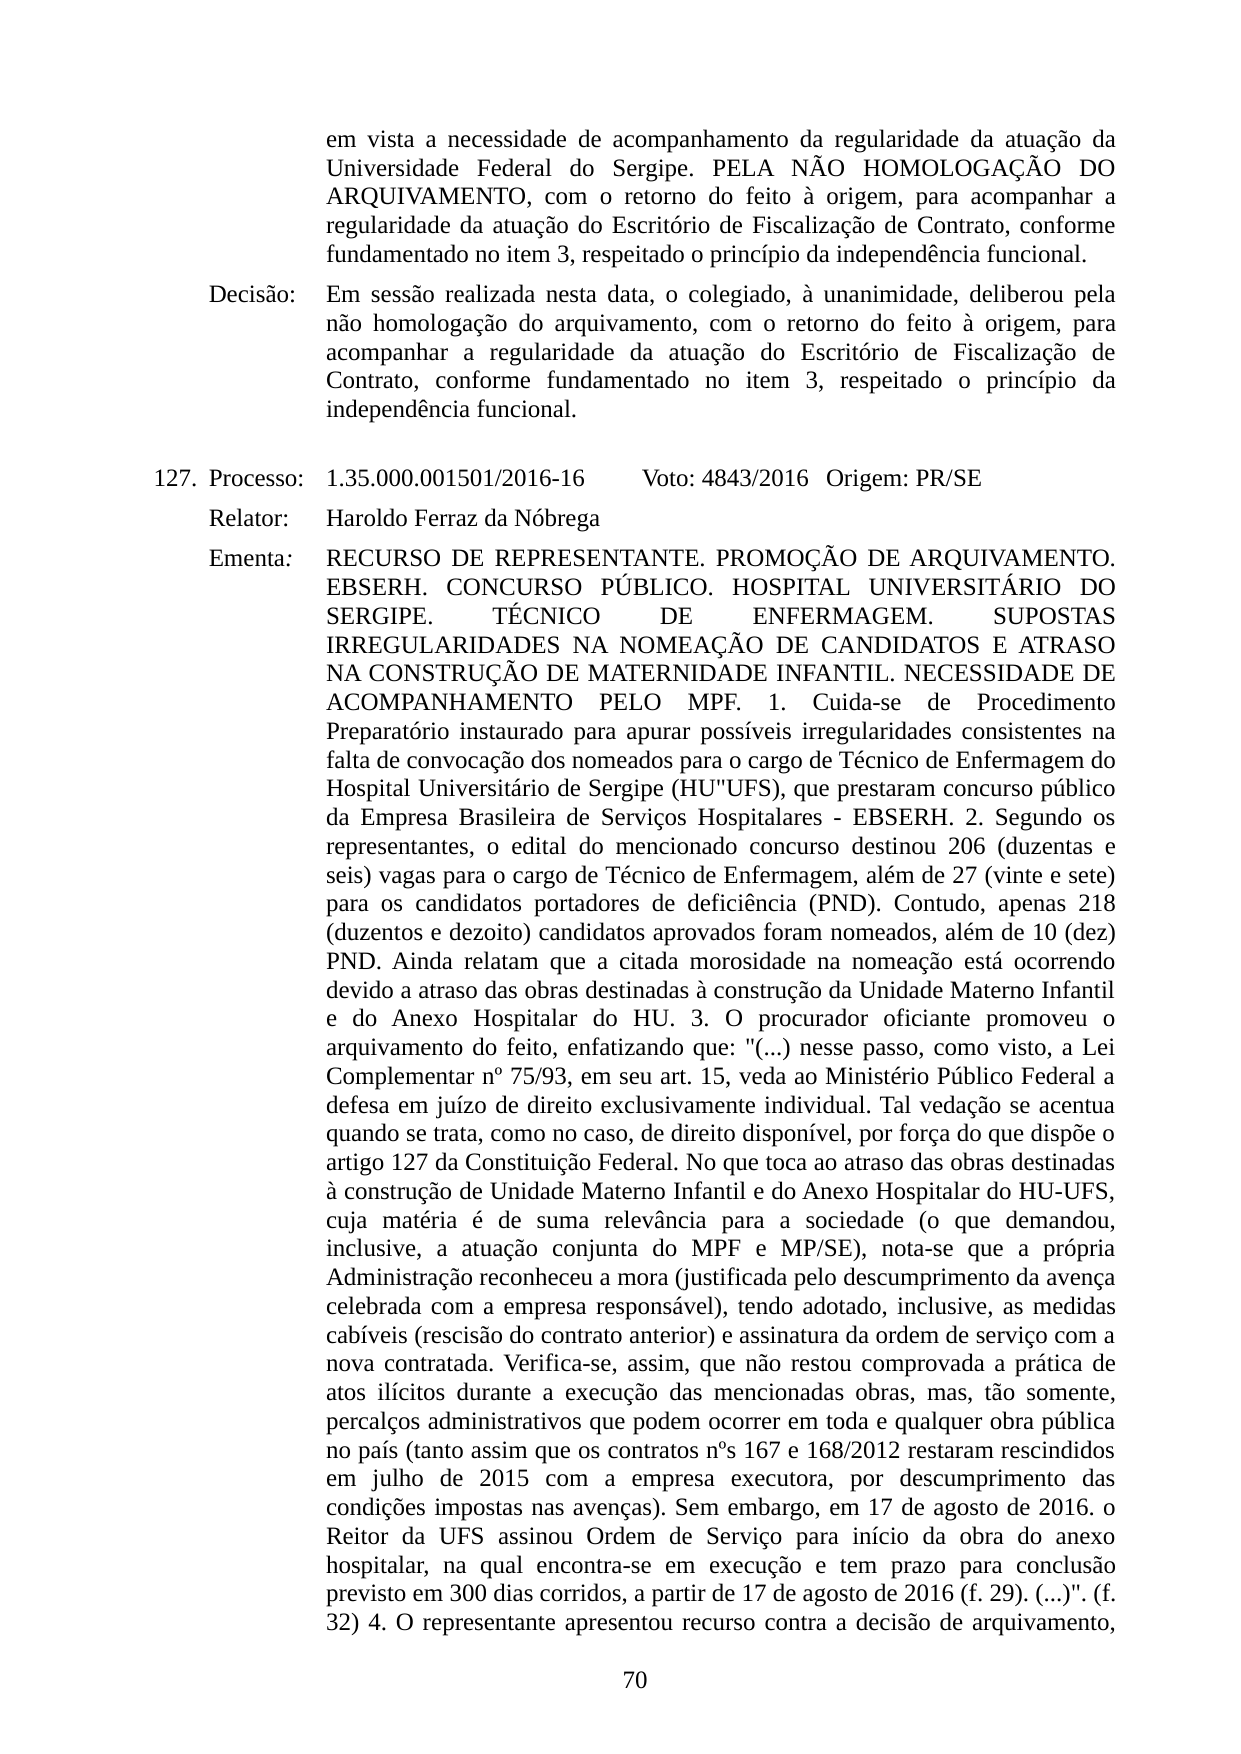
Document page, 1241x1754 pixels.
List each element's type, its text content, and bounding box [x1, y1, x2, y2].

table_header Processo: [203, 457, 320, 497]
table_header Voto: 4843/2016 [636, 457, 820, 497]
table_header 127. [148, 457, 203, 497]
table_header 1.35.000.001501/2016-16 [320, 457, 636, 497]
table_header Origem: PR/SE [820, 457, 1122, 497]
table_cell RECURSO DE REPRESENTANTE. PROMOÇÃO DE ARQUIVAMENTO. EBSERH. CONCURSO PÚBLICO. HOSPITAL UNIVERSITÁRIO DO SERGIPE. TÉCNICO DE ENFERMAGEM. SUPOSTAS IRREGULARIDADES NA NOMEAÇÃO DE CANDIDATOS E ATRASO NA CONSTRUÇÃO DE MATERNIDADE INFANTIL. NECESSIDADE DE ACOMPANHAMENTO PELO MPF. 1. Cuida-se de Procedimento Preparatório instaurado para apurar possíveis irregularidades consistentes na falta de convocação dos nomeados para o cargo de Técnico de Enfermagem do Hospital Universitário de Sergipe (HU"UFS), que prestaram concurso público da Empresa Brasileira de Serviços Hospitalares - EBSERH. 2. Segundo os representantes, o edital do mencionado concurso destinou 206 (duzentas e seis) vagas para o cargo de Técnico de Enfermagem, além de 27 (vinte e sete) para os candidatos portadores de deficiência (PND). Contudo, apenas 218 (duzentos e dezoito) candidatos aprovados foram nomeados, além de 10 (dez) PND. Ainda relatam que a citada morosidade na nomeação está ocorrendo devido a atraso das obras destinadas à construção da Unidade Materno Infantil e do Anexo Hospitalar do HU. 3. O procurador oficiante promoveu o arquivamento do feito, enfatizando que: "(...) nesse passo, como visto, a Lei Complementar nº 75/93, em seu art. 15, veda ao Ministério Público Federal a defesa em juízo de direito exclusivamente individual. Tal vedação se acentua quando se trata, como no caso, de direito disponível, por força do que dispõe o artigo 127 da Constituição Federal. No que toca ao atraso das obras destinadas à construção de Unidade Materno Infantil e do Anexo Hospitalar do HU-UFS, cuja matéria é de suma relevância para a sociedade (o que demandou, inclusive, a atuação conjunta do MPF e MP/SE), nota-se que a própria Administração reconheceu a mora (justificada pelo descumprimento da avença celebrada com a empresa responsável), tendo adotado, inclusive, as medidas cabíveis (rescisão do contrato anterior) e assinatura da ordem de serviço com a nova contratada. Verifica-se, assim, que não restou comprovada a prática de atos ilícitos durante a execução das mencionadas obras, mas, tão somente, percalços administrativos que podem ocorrer em toda e qualquer obra pública no país (tanto assim que os contratos nºs 167 e 168/2012 restaram rescindidos em julho de 2015 com a empresa executora, por descumprimento das condições impostas nas avenças). Sem embargo, em 17 de agosto de 2016. o Reitor da UFS assinou Ordem de Serviço para início da obra do anexo hospitalar, na qual encontra-se em execução e tem prazo para conclusão previsto em 300 dias corridos, a partir de 17 de agosto de 2016 (f. 29). (...)". (f. 32) 4. O representante apresentou recurso contra a decisão de arquivamento, [320, 538, 1122, 1642]
table_cell Em sessão realizada nesta data, o colegiado, à unanimidade, deliberou pela não homologação do arquivamento, com o retorno do feito à origem, para acompanhar a regularidade da atuação do Escritório de Fiscalização de Contrato, conforme fundamentado no item 3, respeitado o princípio da independência funcional. [320, 273, 1122, 428]
table_cell [203, 118, 320, 273]
table_cell [148, 118, 203, 273]
table_cell [148, 538, 203, 1642]
table_cell [148, 498, 203, 538]
table_cell em vista a necessidade de acompanhamento da regularidade da atuação da Universidade Federal do Sergipe. PELA NÃO HOMOLOGAÇÃO DO ARQUIVAMENTO, com o retorno do feito à origem, para acompanhar a regularidade da atuação do Escritório de Fiscalização de Contrato, conforme fundamentado no item 3, respeitado o princípio da independência funcional. [320, 118, 1122, 273]
table_cell Haroldo Ferraz da Nóbrega [320, 498, 1122, 538]
table_cell Relator: [203, 498, 320, 538]
table_cell Ementa: [203, 538, 320, 1642]
table_cell Decisão: [203, 273, 320, 428]
table_cell [148, 273, 203, 428]
